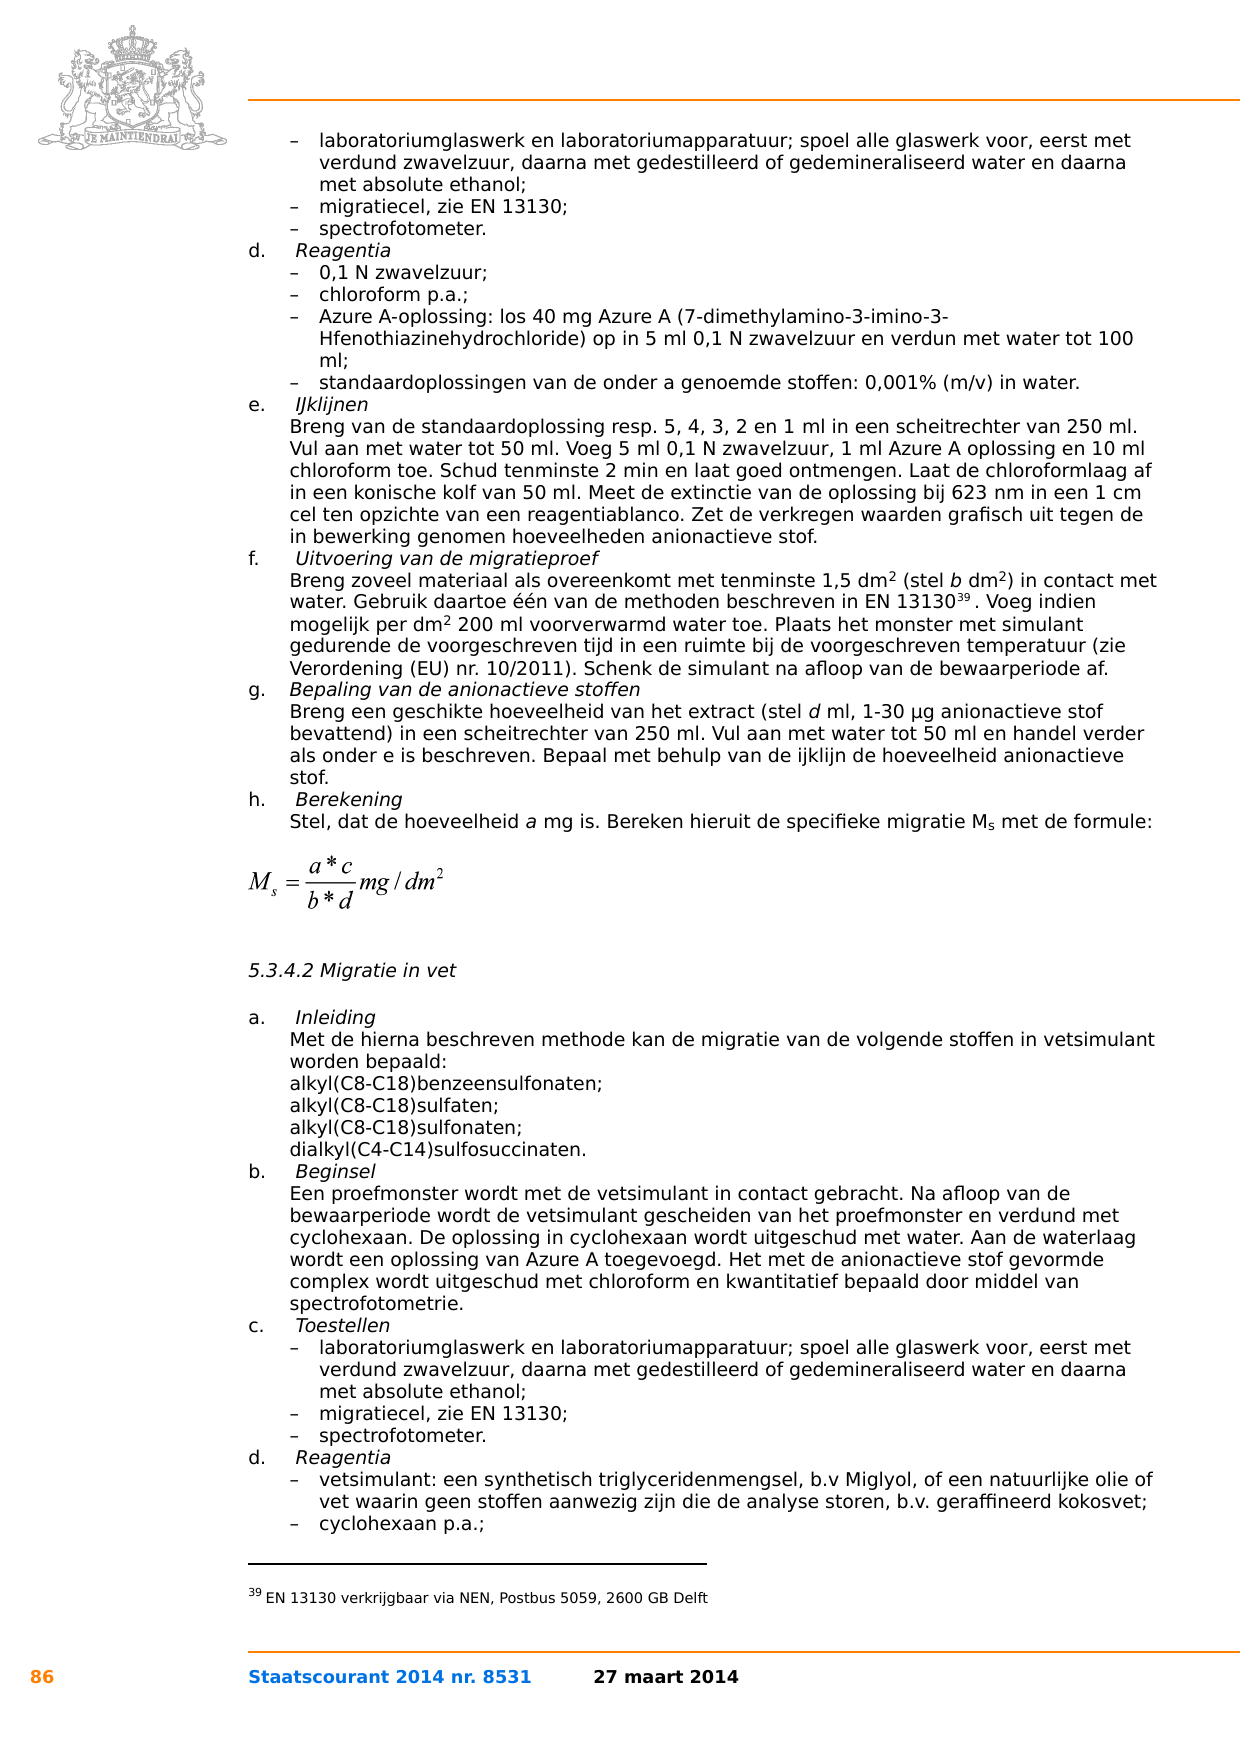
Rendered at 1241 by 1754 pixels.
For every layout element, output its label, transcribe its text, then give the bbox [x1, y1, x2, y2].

text Een proefmonster wordt met de vetsimulant in contact gebracht. Na afloop van de bewaarperiode wordt de vetsimulant gescheiden van het proefmonster en verdund met cyclohexaan. De oplossing in cyclohexaan wordt uitgeschud met water. Aan de waterlaag wordt een oplossing van Azure A toegevoegd. Het met de anionactieve stof gevormde complex wordt uitgeschud met chloroform en kwantitatief bepaald door middel van spectrofotometrie. [289, 1183, 1163, 1315]
text Stel, dat de hoeveelheid a mg is. Bereken hieruit de specifieke migratie Ms met de formule: [289, 811, 1163, 833]
text Breng zoveel materiaal als overeenkomt met tenminste 1,5 dm2 (stel b dm2) in contact met water. Gebruik daartoe één van de methoden beschreven in EN 13130. Voeg indien mogelijk per dm2 200 ml voorverwarmd water toe. Plaats het monster met simulant gedurende de voorgeschreven tijd in een ruimte bij de voorgeschreven temperatuur (zie Verordening (EU) nr. 10/2011). Schenk de simulant na afloop van de bewaarperiode af. [289, 569, 1163, 679]
text g. Bepaling van de anionactieve stoffen [248, 679, 1163, 701]
text f. Uitvoering van de migratieproef [248, 547, 1163, 569]
text c. Toestellen [248, 1315, 1163, 1337]
text – laboratoriumglaswerk en laboratoriumapparatuur; spoel alle glaswerk voor, eerst met verdund zwavelzuur, daarna met gedestilleerd of gedemineraliseerd water en daarna met absolute ethanol; [289, 1337, 1163, 1403]
text alkyl(C8-C18)sulfaten; [289, 1095, 1163, 1117]
text d. Reagentia [248, 240, 1163, 262]
text – chloroform p.a.; [289, 284, 1163, 306]
text h. Berekening [248, 789, 1163, 811]
text alkyl(C8-C18)benzeensulfonaten; [289, 1073, 1163, 1095]
text – migratiecel, zie EN 13130; [289, 1403, 1163, 1425]
text – laboratoriumglaswerk en laboratoriumapparatuur; spoel alle glaswerk voor, eerst met verdund zwavelzuur, daarna met gedestilleerd of gedemineraliseerd water en daarna met absolute ethanol; [289, 130, 1163, 196]
subtitle 5.3.4.2 Migratie in vet [248, 960, 1163, 982]
text – 0,1 N zwavelzuur; [289, 262, 1163, 284]
text EN 13130 verkrijgbaar via NEN, Postbus 5059, 2600 GB Delft [248, 1586, 1163, 1608]
text – cyclohexaan p.a.; [289, 1513, 1163, 1535]
text – migratiecel, zie EN 13130; [289, 196, 1163, 218]
picture [248, 855, 443, 909]
text – standaardoplossingen van de onder a genoemde stoffen: 0,001% (m/v) in water. [289, 372, 1163, 394]
text – spectrofotometer. [289, 1425, 1163, 1447]
text Breng een geschikte hoeveelheid van het extract (stel d ml, 1-30 μg anionactieve stof bevattend) in een scheitrechter van 250 ml. Vul aan met water tot 50 ml en handel verder als onder e is beschreven. Bepaal met behulp van de ijklijn de hoeveelheid anionactieve stof. [289, 701, 1163, 789]
text – vetsimulant: een synthetisch triglyceridenmengsel, b.v Miglyol, of een natuurlijke olie of vet waarin geen stoffen aanwezig zijn die de analyse storen, b.v. geraffineerd kokosvet; [289, 1469, 1163, 1513]
text a. Inleiding [248, 1007, 1163, 1029]
text b. Beginsel [248, 1161, 1163, 1183]
text Met de hierna beschreven methode kan de migratie van de volgende stoffen in vetsimulant worden bepaald: [289, 1029, 1163, 1073]
text Breng van de standaardoplossing resp. 5, 4, 3, 2 en 1 ml in een scheitrechter van 250 ml. Vul aan met water tot 50 ml. Voeg 5 ml 0,1 N zwavelzuur, 1 ml Azure A oplossing en 10 ml chloroform toe. Schud tenminste 2 min en laat goed ontmengen. Laat de chloroformlaag af in een konische kolf van 50 ml. Meet de extinctie van de oplossing bij 623 nm in een 1 cm cel ten opzichte van een reagentiablanco. Zet de verkregen waarden grafisch uit tegen de in bewerking genomen hoeveelheden anionactieve stof. [289, 416, 1163, 547]
text dialkyl(C4-C14)sulfosuccinaten. [289, 1139, 1163, 1161]
text d. Reagentia [248, 1447, 1163, 1469]
text – Azure A-oplossing: los 40 mg Azure A (7-dimethylamino-3-imino-3-Hfenothiazinehydrochloride) op in 5 ml 0,1 N zwavelzuur en verdun met water tot 100 ml; [289, 306, 1163, 372]
text alkyl(C8-C18)sulfonaten; [289, 1117, 1163, 1139]
text e. IJklijnen [248, 394, 1163, 416]
text – spectrofotometer. [289, 218, 1163, 240]
picture [38, 25, 227, 150]
